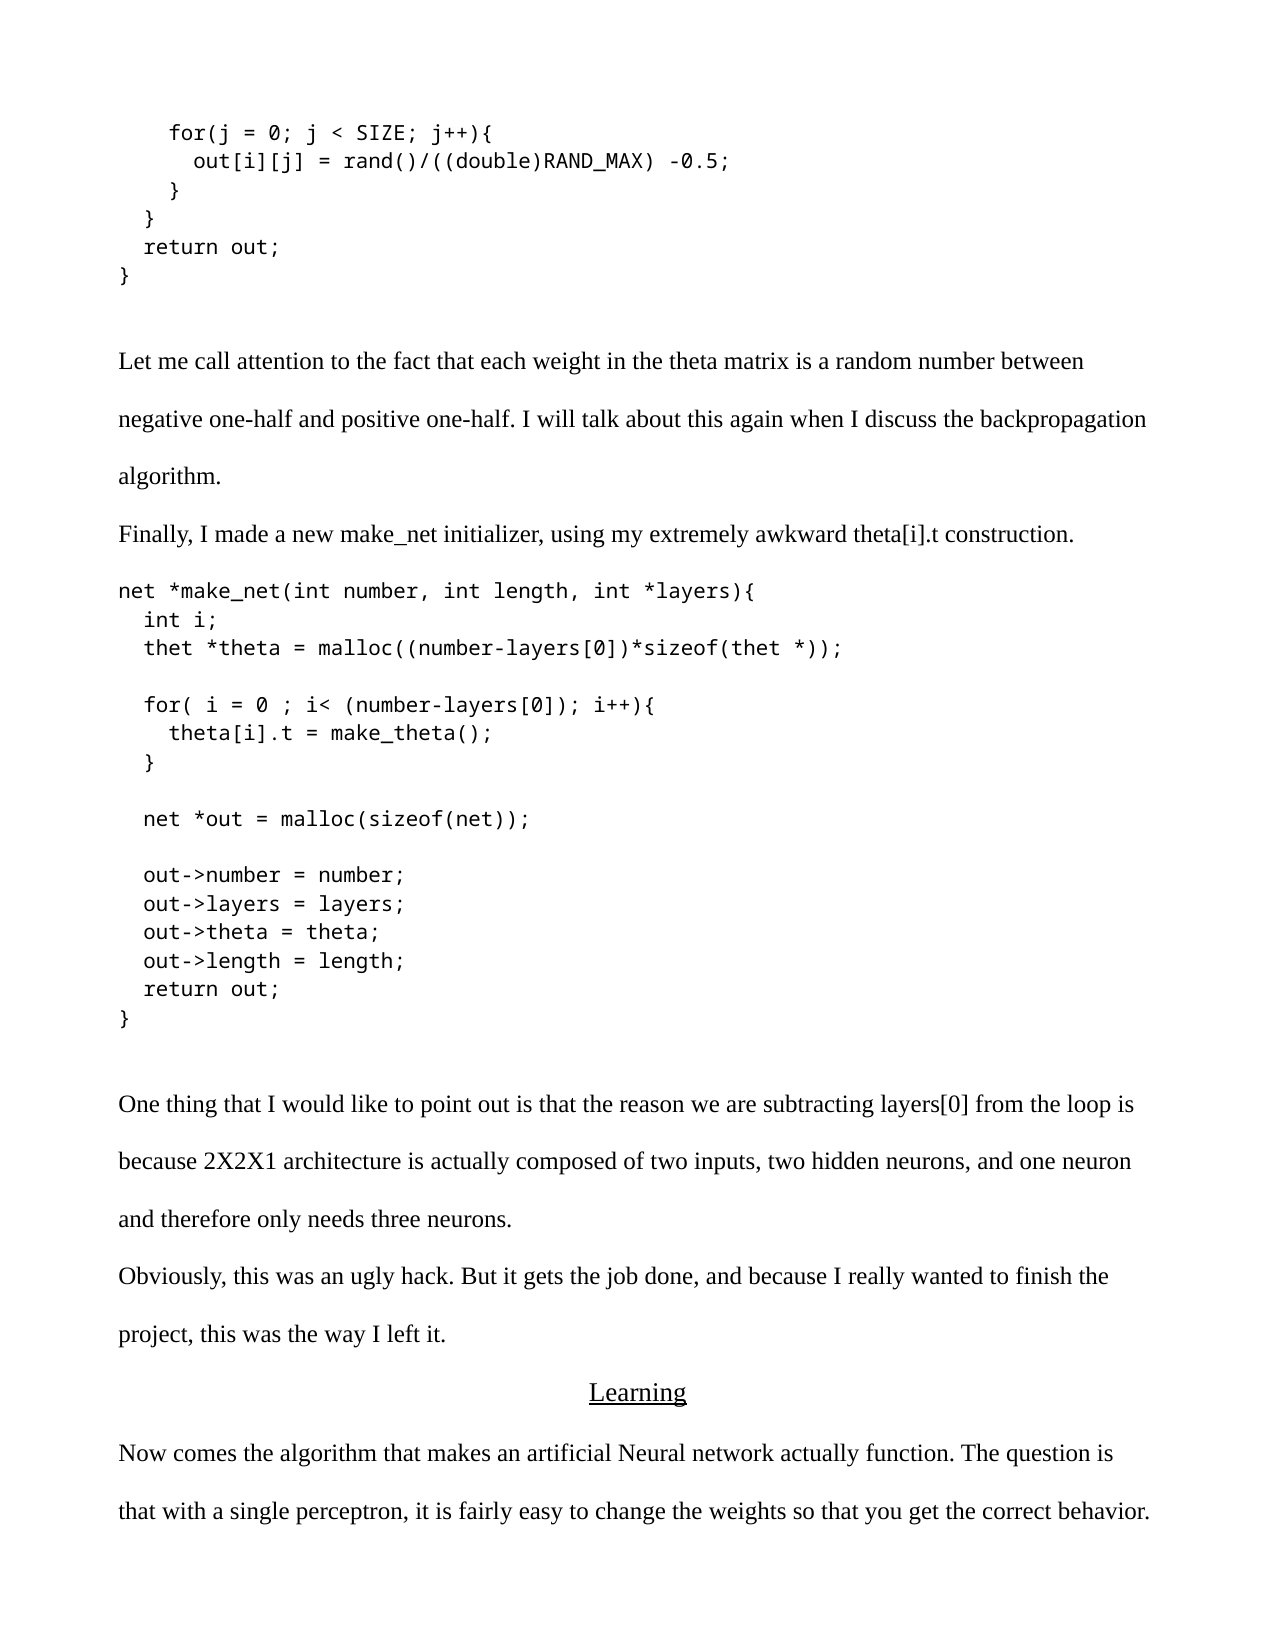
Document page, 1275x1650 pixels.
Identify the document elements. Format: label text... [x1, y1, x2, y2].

text out->number = number; [118, 861, 1157, 889]
text return out; [118, 232, 1157, 260]
text for(j = 0; j < SIZE; j++){ [118, 118, 1157, 147]
text for( i = 0 ; i< (number-layers[0]); i++){ [118, 690, 1157, 718]
text out->theta = theta; [118, 917, 1157, 946]
text out->layers = layers; [118, 889, 1157, 917]
text net *make_net(int number, int length, int *layers){ [118, 576, 1157, 605]
text int i; [118, 605, 1157, 633]
text Let me call attention to the fact that each weight in the theta matrix is a random number between negative one-half and positive one-half. I will talk about this again when I discuss the backpropagation algorithm. [118, 346, 1157, 490]
text One thing that I would like to point out is that the reason we are subtracting layers[0] from the loop is because 2X2X1 architecture is actually composed of two inputs, two hidden neurons, and one neuron and therefore only needs three neurons. [118, 1089, 1157, 1232]
text } [118, 175, 1157, 203]
text out[i][j] = rand()/((double)RAND_MAX) -0.5; [118, 147, 1157, 175]
text } [118, 203, 1157, 232]
text return out; [118, 974, 1157, 1003]
text Obviously, this was an ugly hack. But it gets the job done, and because I really wanted to finish the project, this was the way I left it. [118, 1261, 1157, 1347]
text Learning [118, 1376, 1157, 1407]
text } [118, 1003, 1157, 1031]
text } [118, 747, 1157, 775]
text thet *theta = malloc((number-layers[0])*sizeof(thet *)); [118, 633, 1157, 662]
text net *out = malloc(sizeof(net)); [118, 804, 1157, 832]
text Now comes the algorithm that makes an artificial Neural network actually function. The question is that with a single perceptron, it is fairly easy to change the weights so that you get the correct behavior. [118, 1438, 1157, 1525]
text out->length = length; [118, 946, 1157, 974]
text Finally, I made a new make_net initializer, using my extremely awkward theta[i].t construction. [118, 519, 1157, 547]
text } [118, 260, 1157, 289]
text theta[i].t = make_theta(); [118, 718, 1157, 747]
